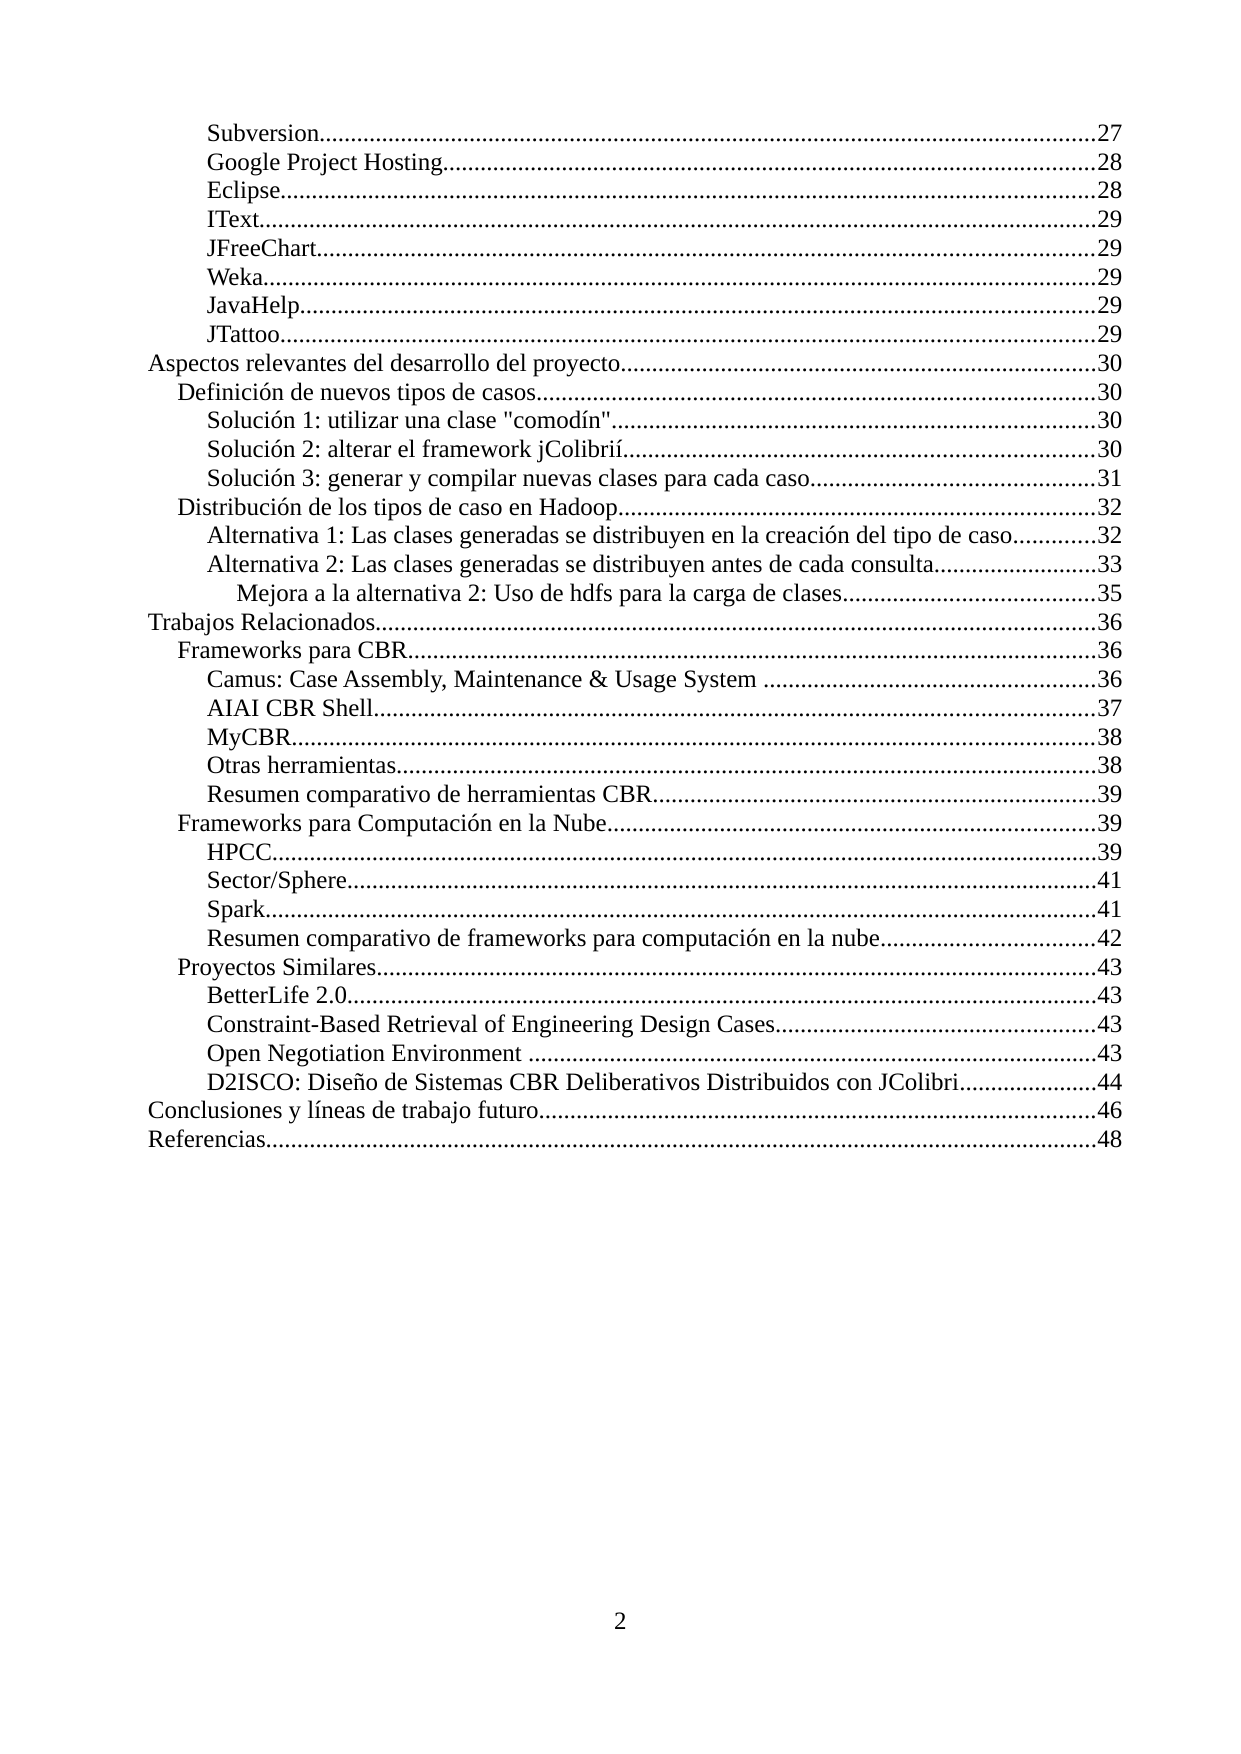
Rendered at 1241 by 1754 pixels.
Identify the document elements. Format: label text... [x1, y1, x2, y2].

text Eclipse 28 [207, 176, 1122, 204]
text Solución 2: alterar el framework jColibrií 30 [207, 434, 1122, 463]
text BetterLife 2.0 43 [207, 981, 1122, 1009]
text Definición de nuevos tipos de casos 30 [177, 377, 1122, 406]
text HPCC 39 [207, 837, 1122, 866]
text Constraint-Based Retrieval of Engineering Design Cases 43 [207, 1009, 1122, 1038]
text Spark 41 [207, 894, 1122, 923]
text Otras herramientas 38 [207, 751, 1122, 779]
text Weka 29 [207, 262, 1122, 291]
text MyCBR 38 [207, 722, 1122, 751]
text JFreeChart 29 [207, 233, 1122, 262]
text Resumen comparativo de herramientas CBR 39 [207, 779, 1122, 808]
text Solución 1: utilizar una clase "comodín" 30 [207, 406, 1122, 434]
text Distribución de los tipos de caso en Hadoop 32 [177, 492, 1122, 521]
text Alternativa 1: Las clases generadas se distribuyen en la creación del tipo de caso 32 [207, 521, 1122, 549]
text Resumen comparativo de frameworks para computación en la nube 42 [207, 923, 1122, 952]
text Alternativa 2: Las clases generadas se distribuyen antes de cada consulta 33 [207, 549, 1122, 578]
text IText 29 [207, 204, 1122, 233]
text JTattoo 29 [207, 319, 1122, 348]
text Conclusiones y líneas de trabajo futuro 46 [148, 1096, 1122, 1124]
text Proyectos Similares 43 [177, 952, 1122, 981]
text Sector/Sphere 41 [207, 866, 1122, 894]
text Camus: Case Assembly, Maintenance & Usage System 36 [207, 664, 1122, 693]
text Frameworks para Computación en la Nube 39 [177, 808, 1122, 837]
text Trabajos Relacionados 36 [148, 607, 1122, 636]
text Subversion 27 [207, 118, 1122, 147]
text AIAI CBR Shell 37 [207, 693, 1122, 722]
text Google Project Hosting 28 [207, 147, 1122, 176]
text Referencias 48 [148, 1124, 1122, 1153]
text Mejora a la alternativa 2: Uso de hdfs para la carga de clases 35 [236, 578, 1122, 607]
text Solución 3: generar y compilar nuevas clases para cada caso 31 [207, 463, 1122, 492]
text JavaHelp 29 [207, 291, 1122, 319]
text Frameworks para CBR 36 [177, 636, 1122, 664]
text Aspectos relevantes del desarrollo del proyecto 30 [148, 348, 1122, 377]
text Open Negotiation Environment 43 [207, 1038, 1122, 1067]
text D2ISCO: Diseño de Sistemas CBR Deliberativos Distribuidos con JColibri 44 [207, 1067, 1122, 1096]
